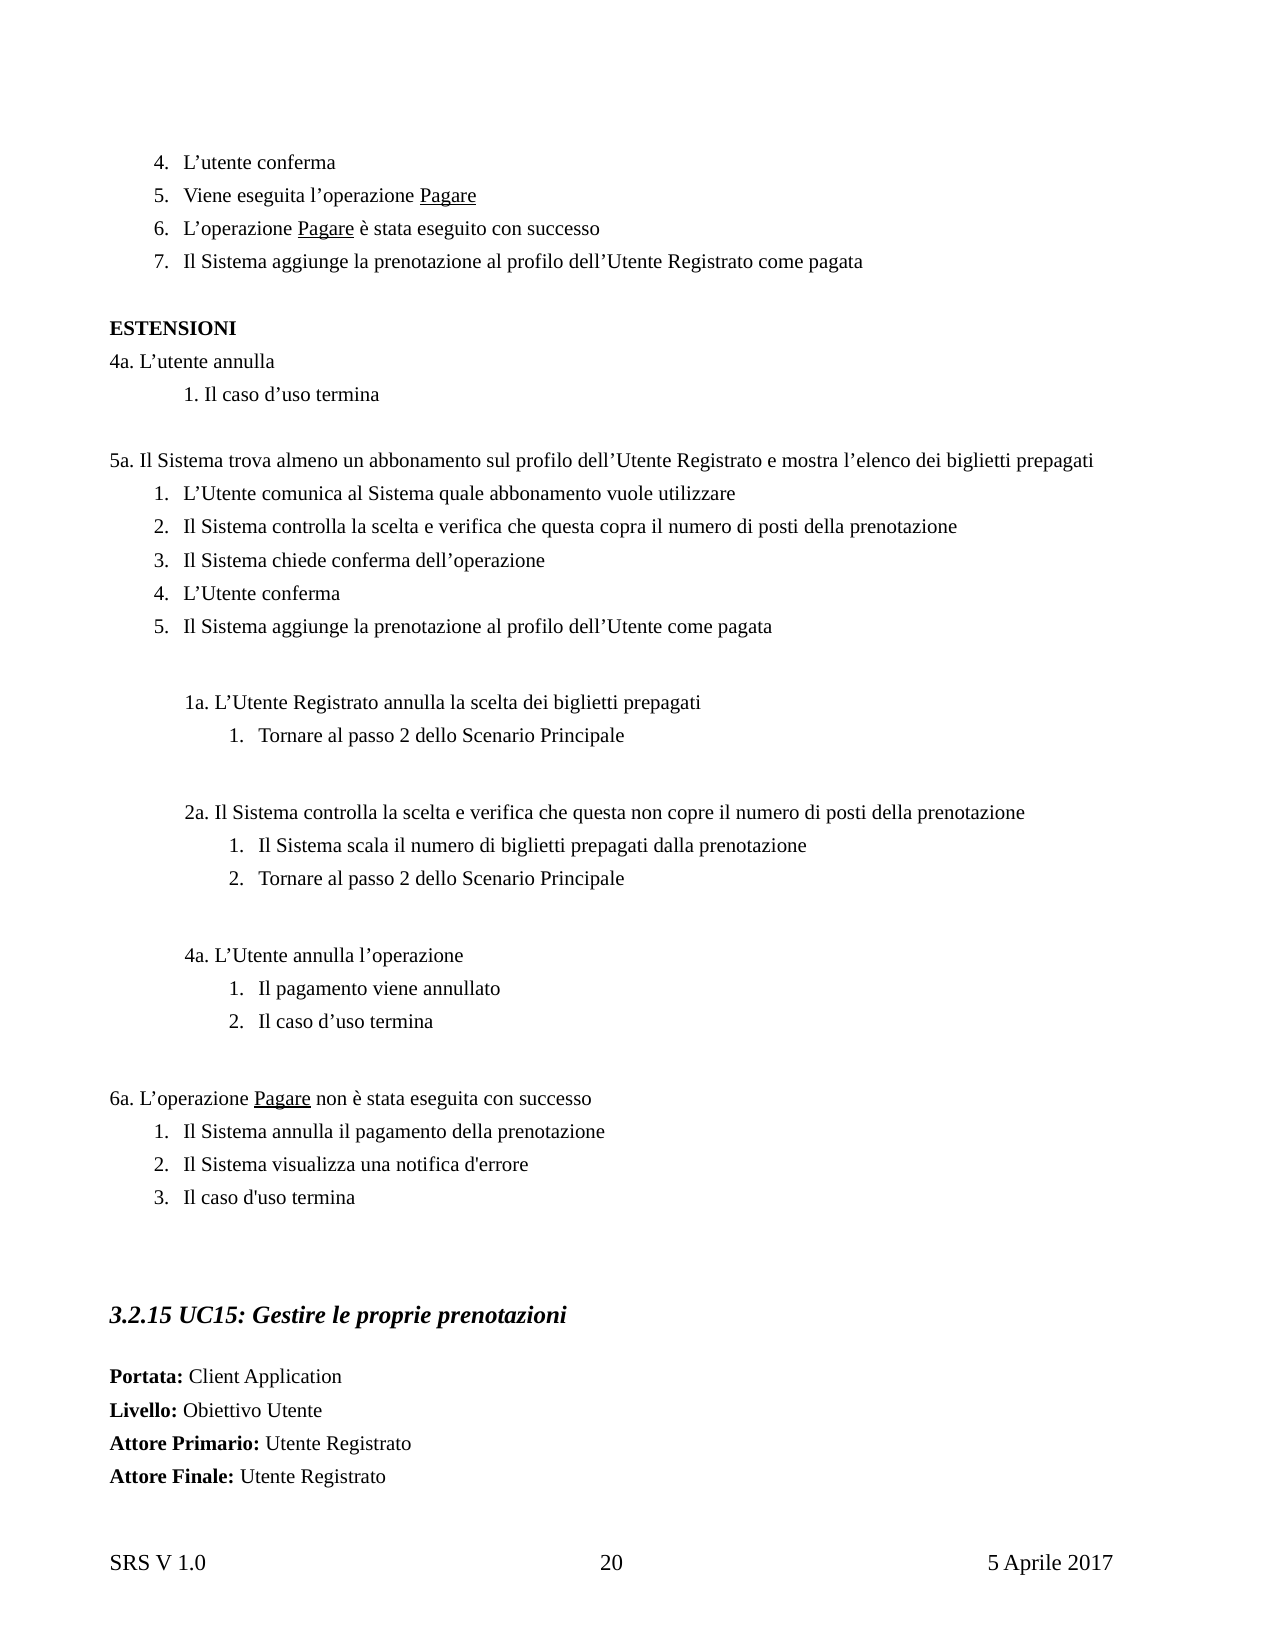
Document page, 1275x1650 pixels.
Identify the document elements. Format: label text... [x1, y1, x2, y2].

text 1a. L’Utente Registrato annulla la scelta dei biglietti prepagati [109, 690, 1162, 714]
list Il Sistema aggiunge la prenotazione al profilo dell’Utente come pagata [153, 614, 1162, 638]
list L’Utente conferma [153, 581, 1162, 605]
list Il Sistema annulla il pagamento della prenotazione [153, 1119, 1162, 1143]
subtitle 3.2.15 UC15: Gestire le proprie prenotazioni [109, 1301, 1162, 1329]
text 4a. L’utente annulla [109, 349, 1162, 373]
text 2a. Il Sistema controlla la scelta e verifica che questa non copre il numero di posti della prenotazione [184, 800, 1162, 824]
text 5a. Il Sistema trova almeno un abbonamento sul profilo dell’Utente Registrato e mostra l’elenco dei biglietti prepagati [109, 448, 1162, 472]
list Tornare al passo 2 dello Scenario Principale [228, 866, 1162, 890]
list L’operazione Pagare è stata eseguito con successo [153, 216, 1162, 240]
list Il pagamento viene annullato [228, 976, 1162, 1000]
text 1. Il caso d’uso termina [109, 382, 1162, 406]
text 6a. L’operazione Pagare non è stata eseguita con successo [109, 1086, 1162, 1110]
list Tornare al passo 2 dello Scenario Principale [228, 723, 1162, 747]
list Il Sistema scala il numero di biglietti prepagati dalla prenotazione [228, 833, 1162, 857]
text Livello: Obiettivo Utente [109, 1397, 1162, 1422]
text Portata: Client Application [109, 1364, 1162, 1388]
list Il Sistema aggiunge la prenotazione al profilo dell’Utente Registrato come pagata [153, 249, 1162, 273]
list Viene eseguita l’operazione Pagare [153, 183, 1162, 207]
list L’utente conferma [153, 150, 1162, 174]
list Il caso d'uso termina [153, 1185, 1162, 1209]
list Il Sistema visualizza una notifica d'errore [153, 1152, 1162, 1176]
text ESTENSIONI [109, 316, 1162, 340]
text Attore Primario: Utente Registrato [109, 1431, 1162, 1455]
list L’Utente comunica al Sistema quale abbonamento vuole utilizzare [153, 481, 1162, 505]
list Il Sistema chiede conferma dell’operazione [153, 547, 1162, 572]
list Il Sistema controlla la scelta e verifica che questa copra il numero di posti della prenotazione [153, 514, 1162, 538]
text Attore Finale: Utente Registrato [109, 1464, 1162, 1488]
text 4a. L’Utente annulla l’operazione [184, 943, 1162, 967]
list Il caso d’uso termina [228, 1009, 1162, 1033]
